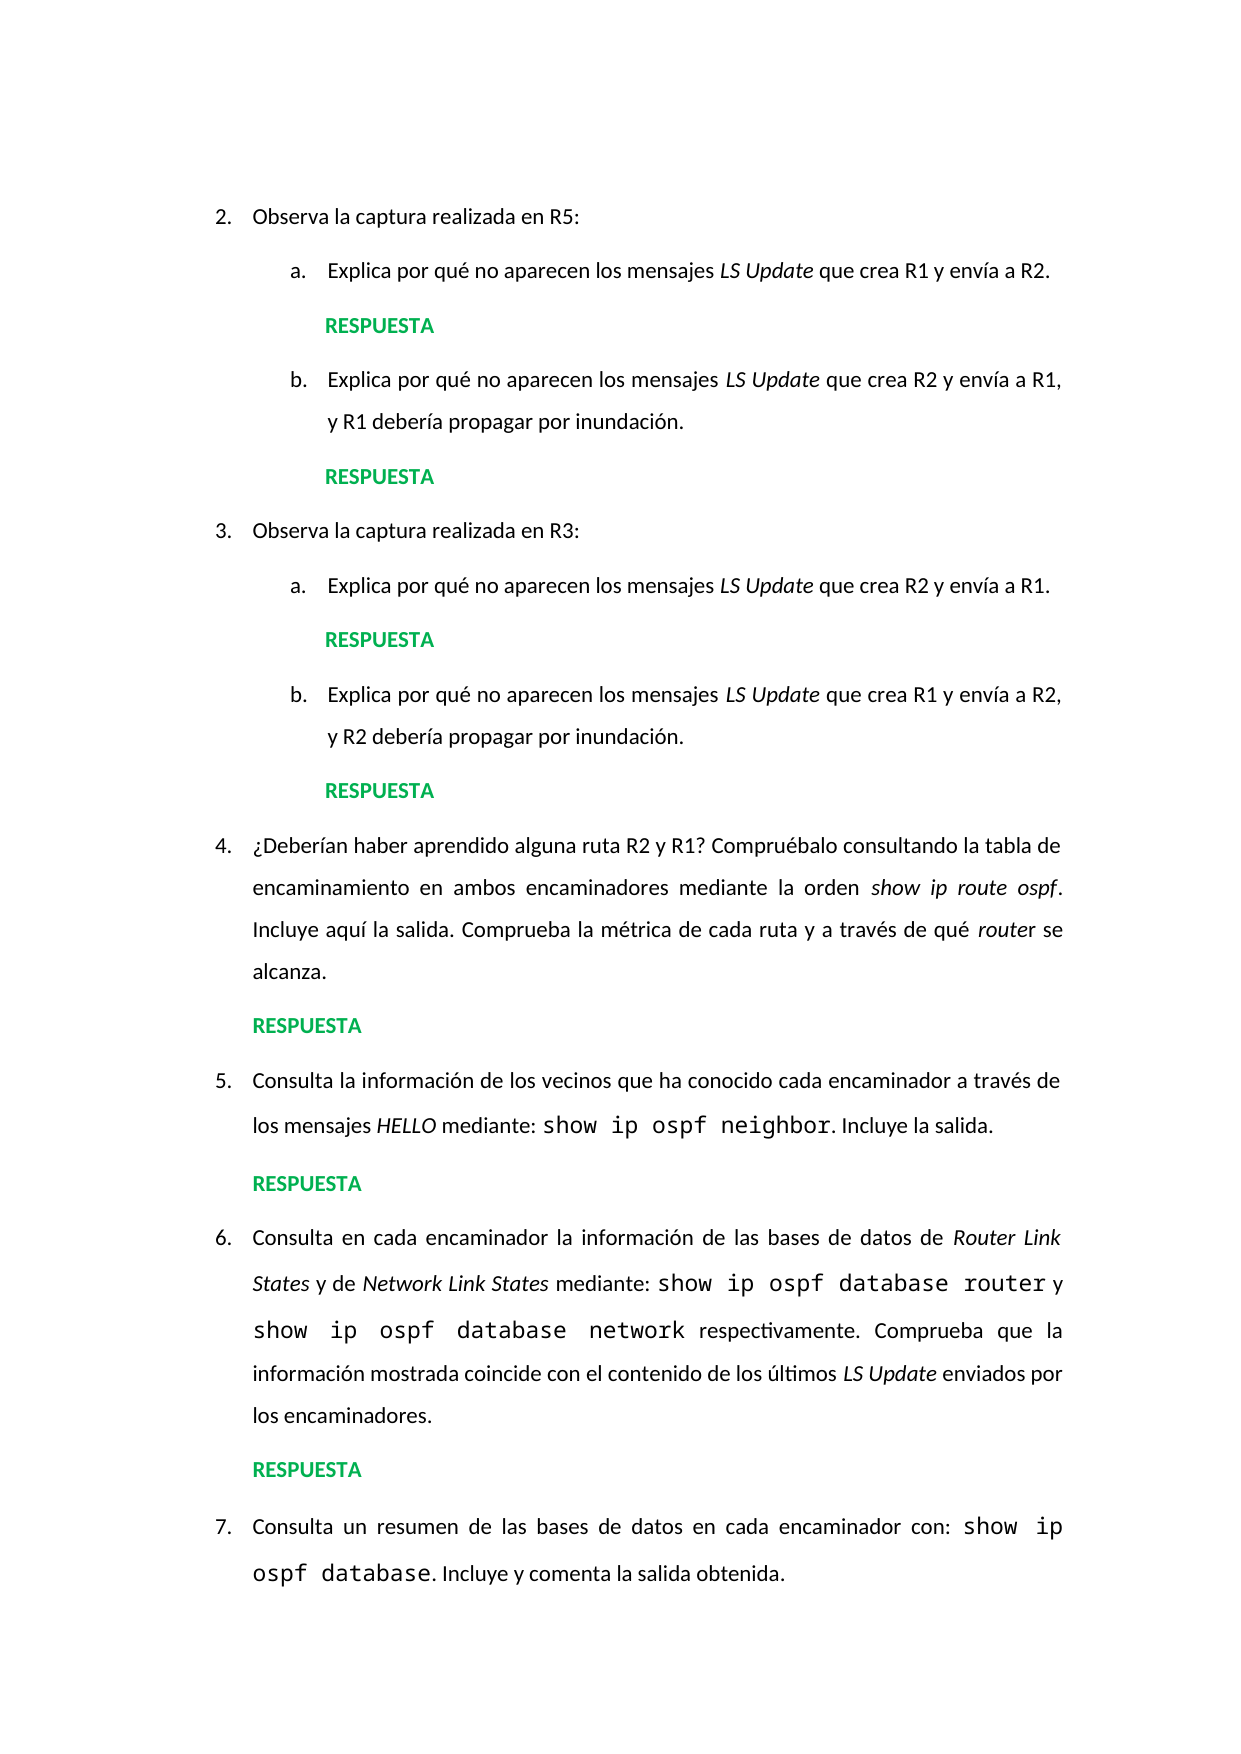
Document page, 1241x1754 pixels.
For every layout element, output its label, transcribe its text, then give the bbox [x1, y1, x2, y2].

list Explica por qué no aparecen los mensajes LS Update que crea R2 y envía a R1, y R1 debería propagar por inundación. [290, 366, 1063, 436]
list Explica por qué no aparecen los mensajes LS Update que crea R1 y envía a R2. [290, 257, 1063, 284]
list ¿Deberían haber aprendido alguna ruta R2 y R1? Compruébalo consultando la tabla de encaminamiento en ambos encaminadores mediante la orden show ip route ospf. Incluye aquí la salida. Comprueba la métrica de cada ruta y a través de qué router se alcanza. [215, 831, 1063, 985]
text RESPUESTA [252, 1169, 1063, 1197]
list Consulta un resumen de las bases de datos en cada encaminador con: show ip ospf database. Incluye y comenta la salida obtenida. [215, 1510, 1063, 1588]
list Observa la captura realizada en R5: [215, 202, 1063, 230]
list Consulta en cada encaminador la información de las bases de datos de Router Link States y de Network Link States mediante: show ip ospf database router y show ip ospf database network respectivamente. Comprueba que la información mostrada coincide con el contenido de los últimos LS Update enviados por los encaminadores. [215, 1223, 1063, 1429]
list Consulta la información de los vecinos que ha conocido cada encaminador a través de los mensajes HELLO mediante: show ip ospf neighbor. Incluye la salida. [215, 1066, 1063, 1141]
text RESPUESTA [325, 776, 1063, 804]
text RESPUESTA [325, 625, 1063, 653]
text RESPUESTA [325, 462, 1063, 490]
list Explica por qué no aparecen los mensajes LS Update que crea R1 y envía a R2, y R2 debería propagar por inundación. [290, 680, 1063, 750]
text RESPUESTA [325, 311, 1063, 339]
text RESPUESTA [252, 1011, 1063, 1039]
list Observa la captura realizada en R3: [215, 516, 1063, 544]
list Explica por qué no aparecen los mensajes LS Update que crea R2 y envía a R1. [290, 571, 1063, 599]
text RESPUESTA [252, 1455, 1063, 1483]
